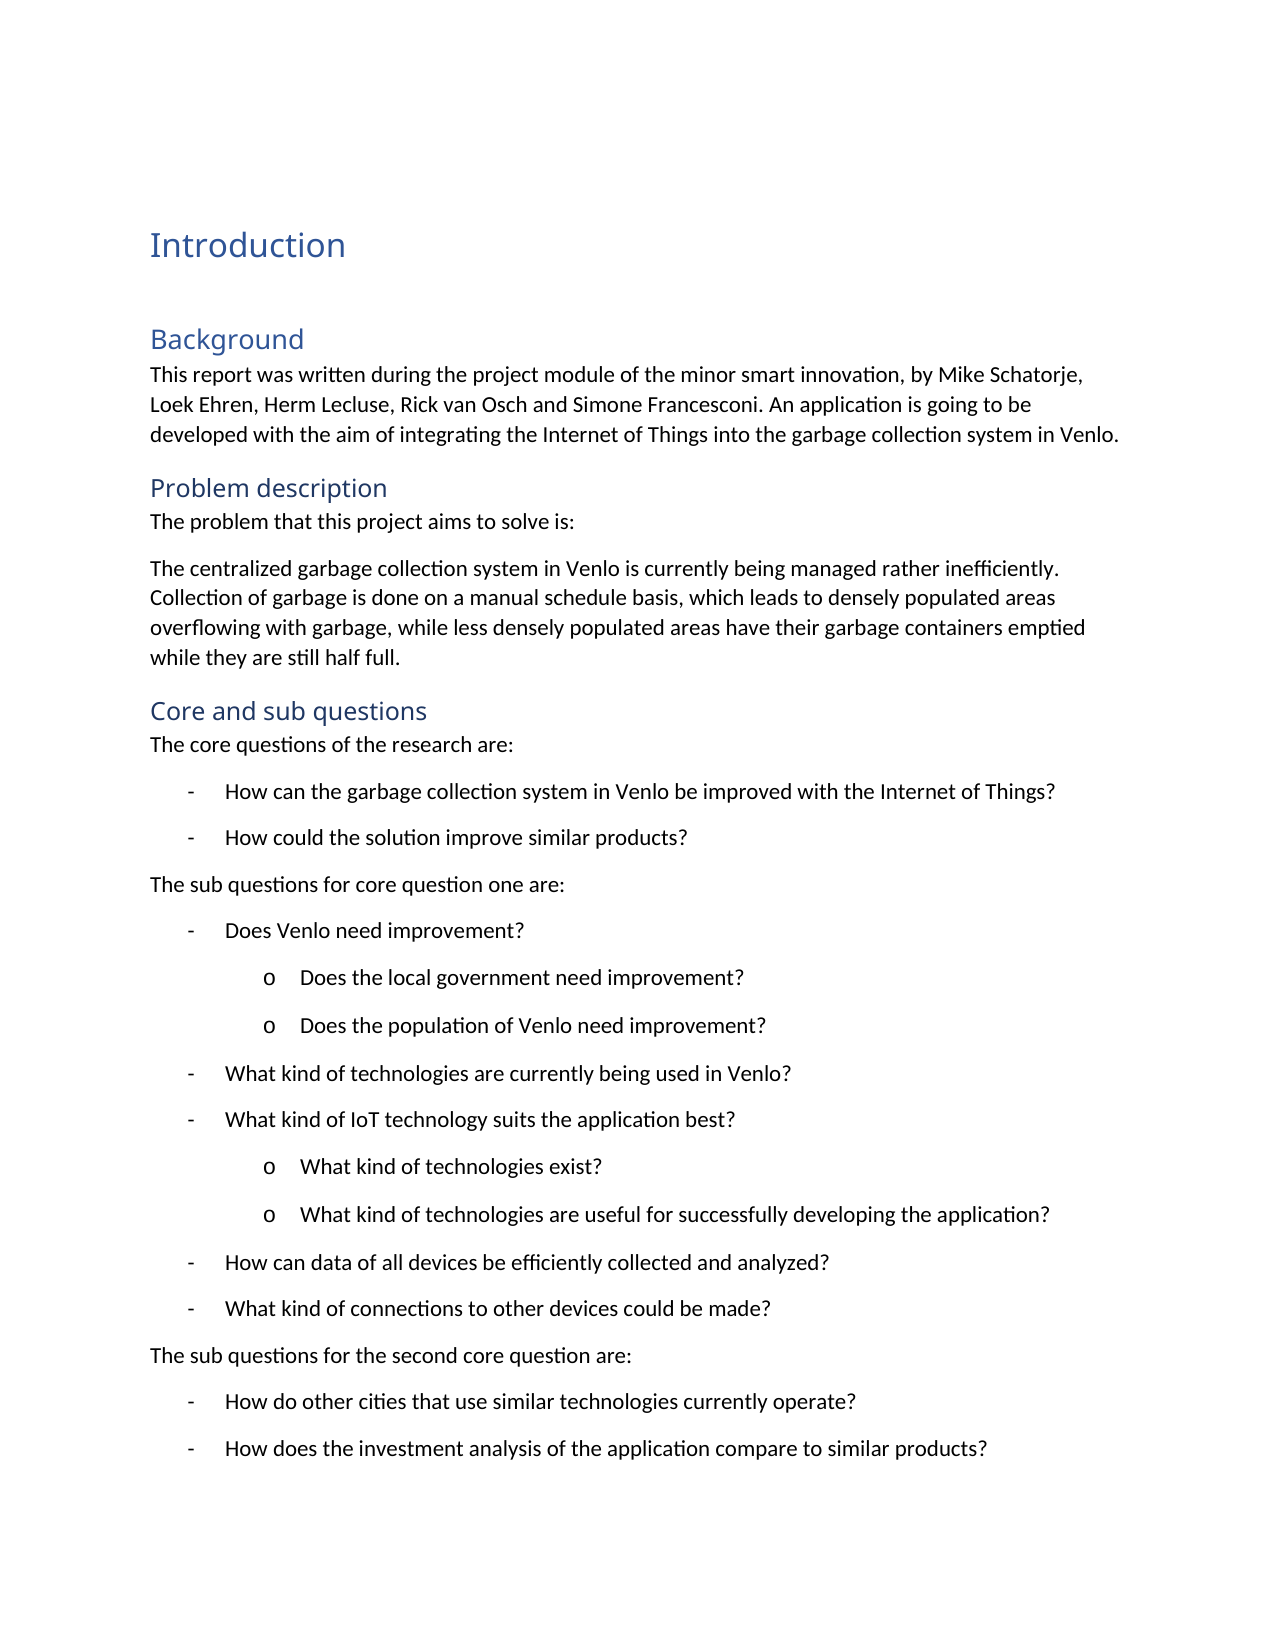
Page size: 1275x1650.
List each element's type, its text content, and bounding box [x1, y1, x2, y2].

list What kind of technologies exist? [262, 1152, 1125, 1181]
text This report was written during the project module of the minor smart innovation, by Mike Schatorje, Loek Ehren, Herm Lecluse, Rick van Osch and Simone Francesconi. An application is going to be developed with the aim of integrating the Internet of Things into the garbage collection system in Venlo. [150, 360, 1125, 448]
list What kind of connections to other devices could be made? [187, 1294, 1125, 1322]
list What kind of technologies are currently being used in Venlo? [187, 1059, 1125, 1087]
list How can data of all devices be efficiently collected and analyzed? [187, 1248, 1125, 1276]
subtitle Background [150, 321, 1125, 358]
text The sub questions for the second core question are: [150, 1341, 1125, 1369]
subtitle Problem description [150, 471, 1125, 505]
list What kind of IoT technology suits the application best? [187, 1105, 1125, 1133]
list Does the population of Venlo need improvement? [262, 1011, 1125, 1040]
text The core questions of the research are: [150, 730, 1125, 758]
text The sub questions for core question one are: [150, 870, 1125, 898]
list Does Venlo need improvement? [187, 917, 1125, 945]
list How can the garbage collection system in Venlo be improved with the Internet of Things? [187, 777, 1125, 805]
list How could the solution improve similar products? [187, 823, 1125, 852]
subtitle Core and sub questions [150, 694, 1125, 728]
text The centralized garbage collection system in Venlo is currently being managed rather inefficiently. Collection of garbage is done on a manual schedule basis, which leads to densely populated areas overflowing with garbage, while less densely populated areas have their garbage containers emptied while they are still half full. [150, 554, 1125, 671]
subtitle Introduction [150, 222, 1125, 267]
list What kind of technologies are useful for successfully developing the application? [262, 1200, 1125, 1229]
list Does the local government need improvement? [262, 963, 1125, 992]
text The problem that this project aims to solve is: [150, 507, 1125, 535]
list How do other cities that use similar technologies currently operate? [187, 1387, 1125, 1415]
list How does the investment analysis of the application compare to similar products? [187, 1434, 1125, 1462]
